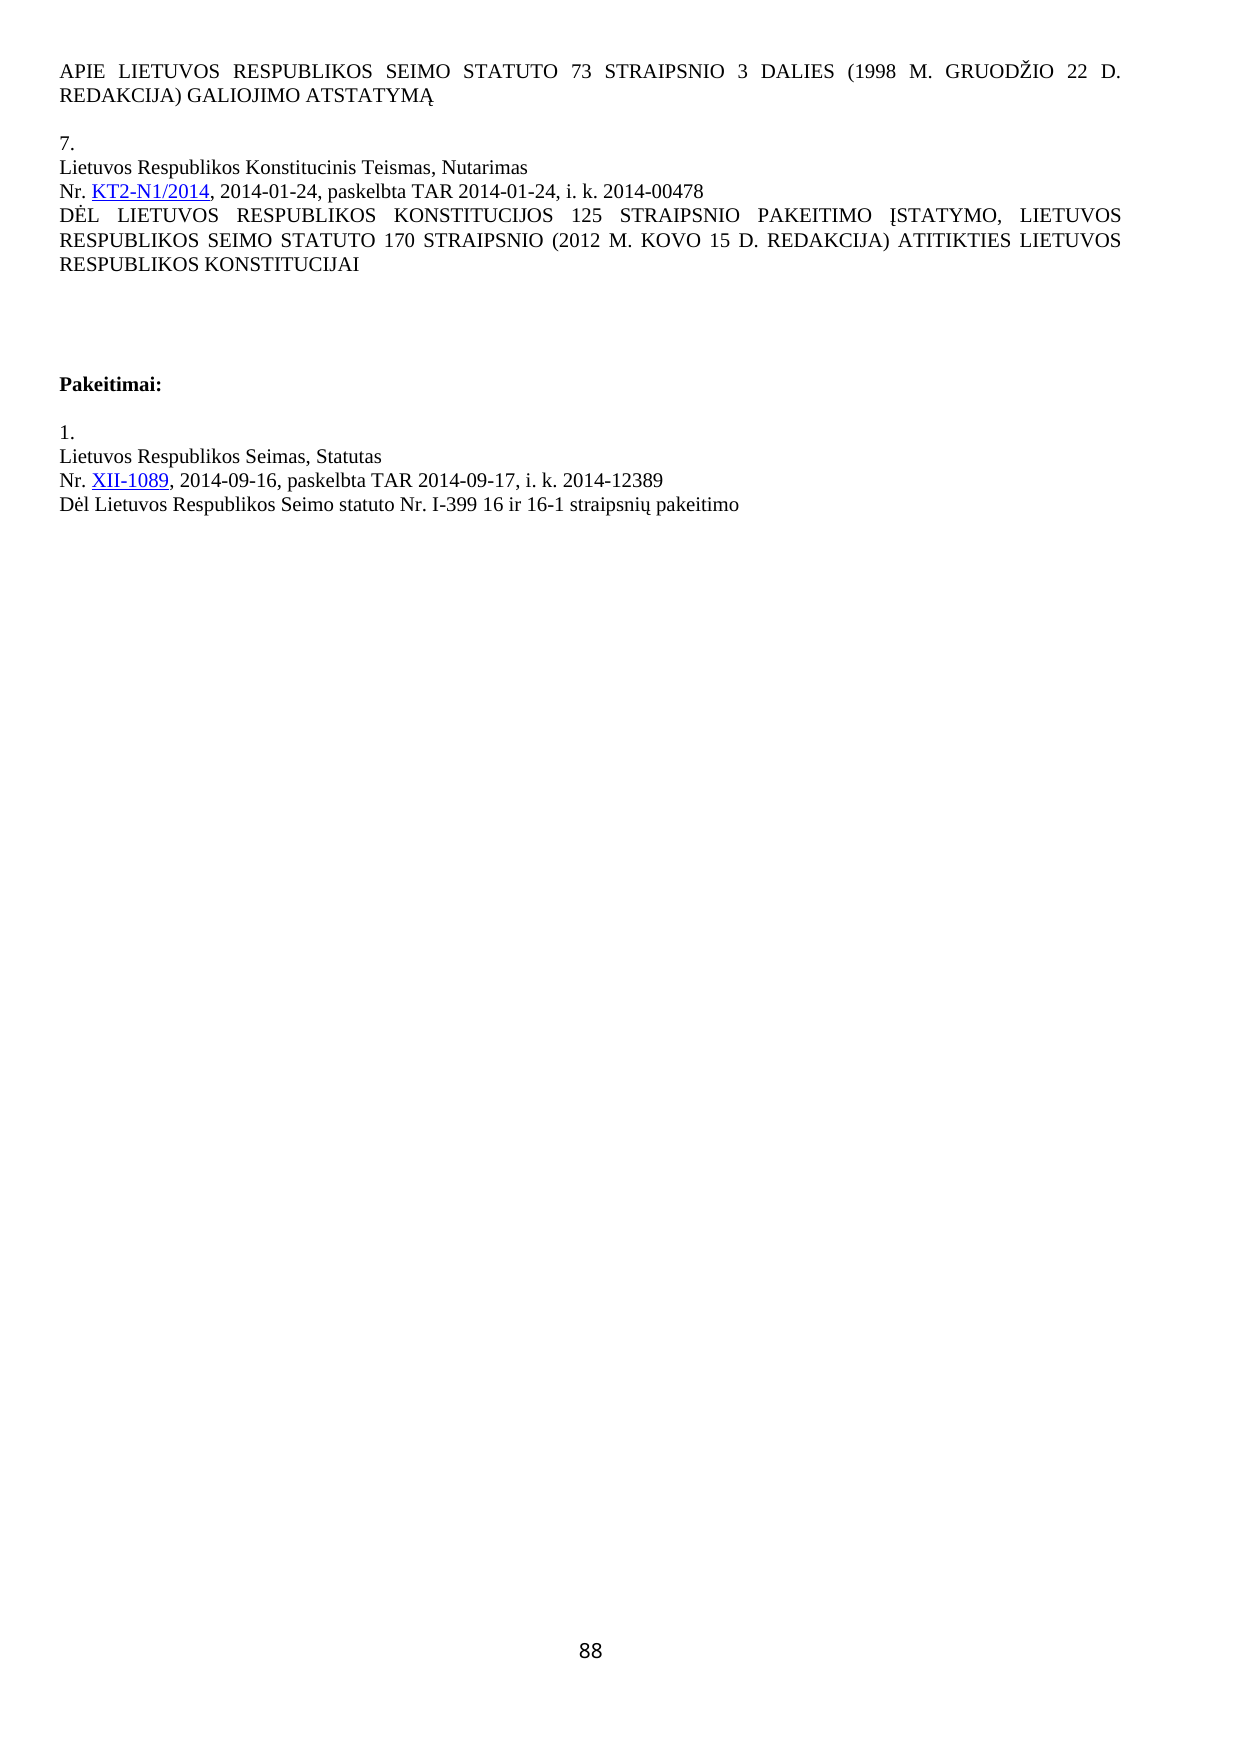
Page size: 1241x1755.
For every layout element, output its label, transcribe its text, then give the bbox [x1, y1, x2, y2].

text Nr. KT2-N1/2014, 2014-01-24, paskelbta TAR 2014-01-24, i. k. 2014-00478 [59, 179, 1122, 203]
text DĖL LIETUVOS RESPUBLIKOS KONSTITUCIJOS 125 STRAIPSNIO PAKEITIMO ĮSTATYMO, LIETUVOS RESPUBLIKOS SEIMO STATUTO 170 STRAIPSNIO (2012 M. KOVO 15 D. REDAKCIJA) ATITIKTIES LIETUVOS RESPUBLIKOS KONSTITUCIJAI [59, 203, 1122, 276]
text APIE LIETUVOS RESPUBLIKOS SEIMO STATUTO 73 STRAIPSNIO 3 DALIES (1998 M. GRUODŽIO 22 D. REDAKCIJA) GALIOJIMO ATSTATYMĄ [59, 59, 1122, 107]
text Pakeitimai: [59, 372, 1122, 396]
text Dėl Lietuvos Respublikos Seimo statuto Nr. I-399 16 ir 16-1 straipsnių pakeitimo [59, 492, 1122, 516]
text Lietuvos Respublikos Konstitucinis Teismas, Nutarimas [59, 155, 1122, 179]
text Lietuvos Respublikos Seimas, Statutas [59, 444, 1122, 468]
text 1. [59, 420, 1122, 444]
text Nr. XII-1089, 2014-09-16, paskelbta TAR 2014-09-17, i. k. 2014-12389 [59, 468, 1122, 492]
text 7. [59, 131, 1122, 155]
